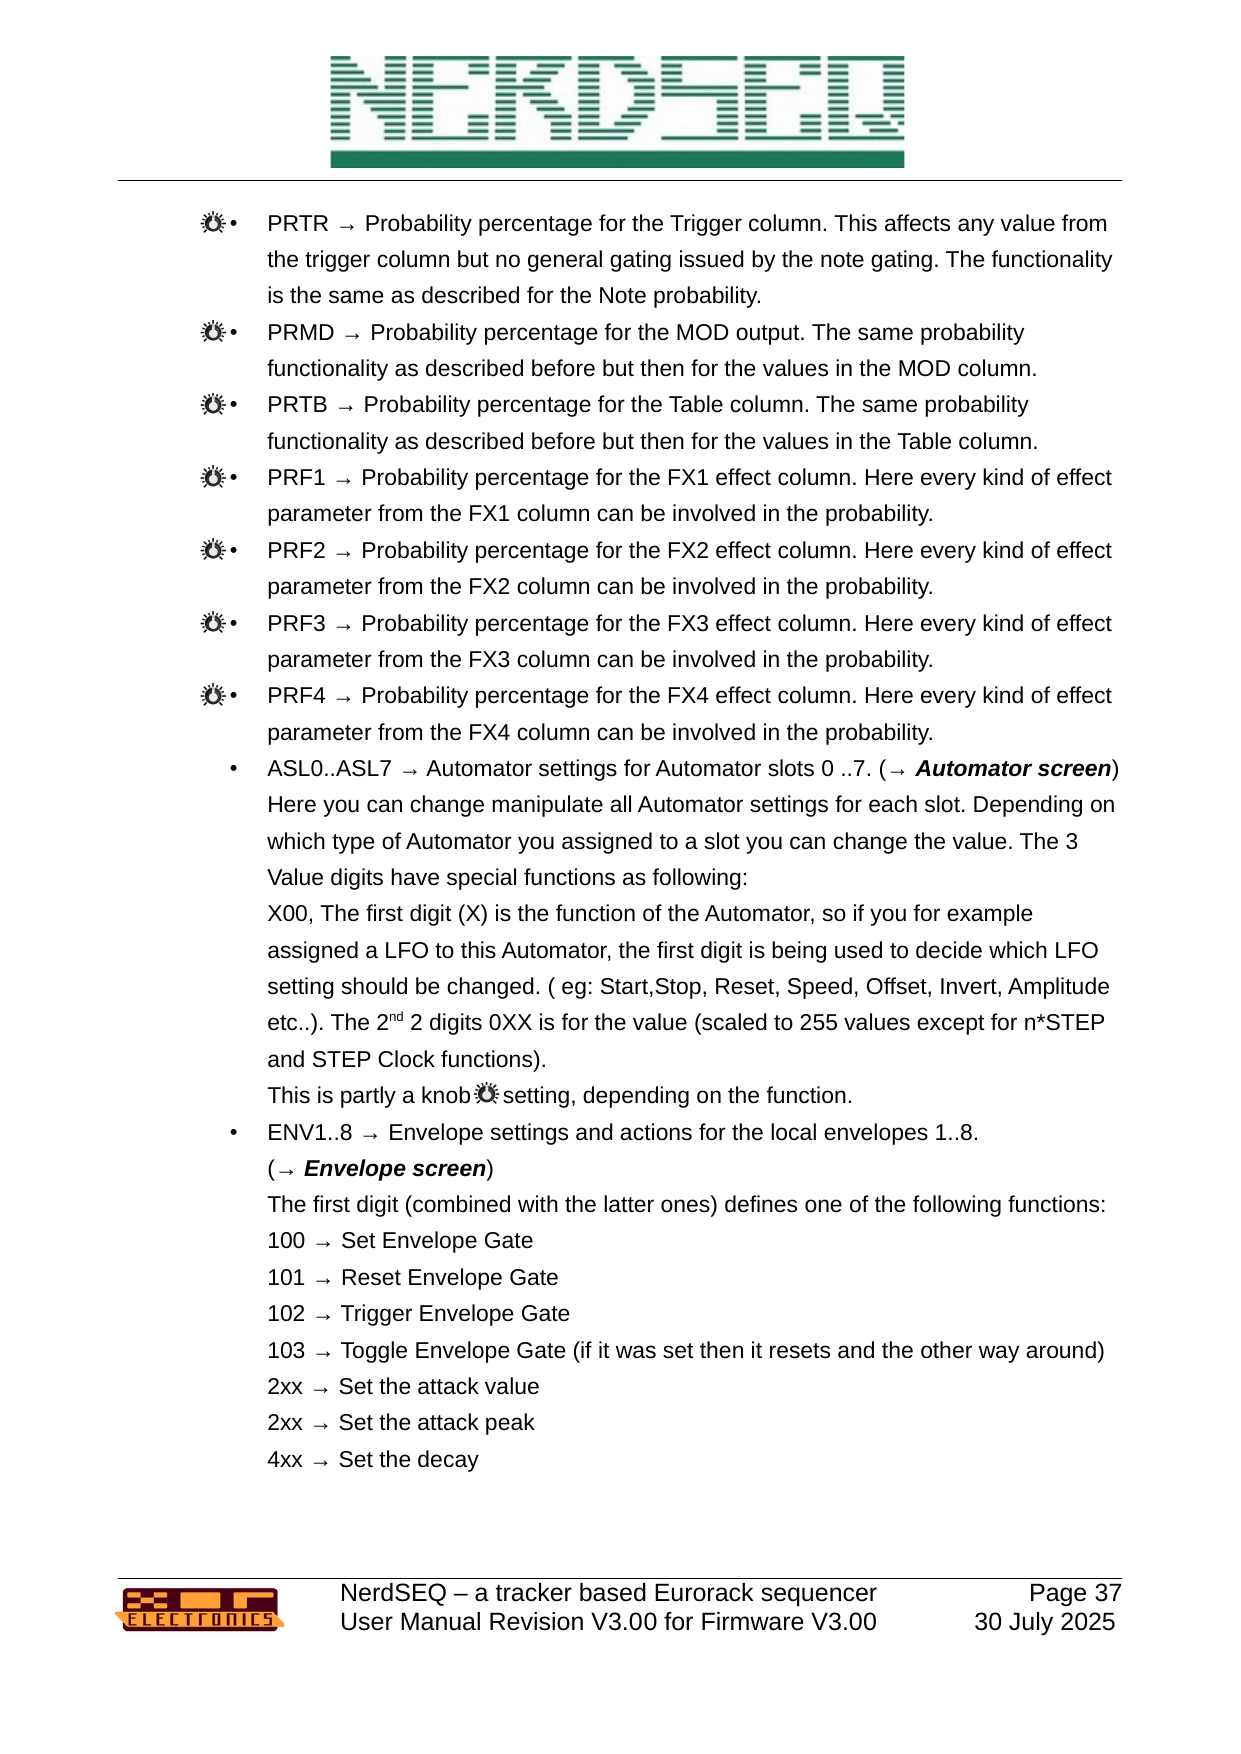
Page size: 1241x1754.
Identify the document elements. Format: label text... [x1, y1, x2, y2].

list This is partly a knob setting, depending on the function. [229, 1082, 1122, 1108]
list PRF2 → Probability percentage for the FX2 effect column. Here every kind of effect parameter from the FX2 column can be involved in the probability. [229, 537, 1122, 599]
picture [200, 465, 226, 491]
list PRF3 → Probability percentage for the FX3 effect column. Here every kind of effect parameter from the FX3 column can be involved in the probability. [229, 609, 1122, 672]
list PRTB → Probability percentage for the Table column. The same probability functionality as described before but then for the values in the Table column. [229, 391, 1122, 454]
list The first digit (combined with the latter ones) defines one of the following functions: [229, 1191, 1122, 1217]
picture [200, 611, 226, 636]
list PRF1 → Probability percentage for the FX1 effect column. Here every kind of effect parameter from the FX1 column can be involved in the probability. [229, 464, 1122, 527]
list X00, The first digit (X) is the function of the Automator, so if you for example assigned a LFO to this Automator, the first digit is being used to decide which LFO setting should be changed. ( eg: Start,Stop, Reset, Speed, Offset, Invert, Amplitude etc..). The 2nd 2 digits 0XX is for the value (scaled to 255 values except for n*STEP and STEP Clock functions). [229, 900, 1122, 1072]
picture [200, 538, 226, 563]
picture [200, 211, 226, 236]
list (→ Envelope screen) [229, 1155, 1122, 1181]
picture [330, 56, 905, 168]
picture [200, 393, 226, 418]
list PRF4 → Probability percentage for the FX4 effect column. Here every kind of effect parameter from the FX4 column can be involved in the probability. [229, 682, 1122, 745]
list ENV1..8 → Envelope settings and actions for the local envelopes 1..8. [229, 1118, 1122, 1145]
list ASL0..ASL7 → Automator settings for Automator slots 0 ..7. (→ Automator screen) Here you can change manipulate all Automator settings for each slot. Depending on which type of Automator you assigned to a slot you can change the value. The 3 Value digits have special functions as following: [229, 755, 1122, 890]
list 100 → Set Envelope Gate 101 → Reset Envelope Gate 102 → Trigger Envelope Gate 103 → Toggle Envelope Gate (if it was set then it resets and the other way around) 2xx → Set the attack value 2xx → Set the attack peak [229, 1227, 1122, 1436]
picture [200, 320, 226, 345]
list PRMD → Probability percentage for the MOD output. The same probability functionality as described before but then for the values in the MOD column. [229, 319, 1122, 381]
picture [200, 683, 226, 709]
picture [473, 1082, 500, 1107]
list PRTR → Probability percentage for the Trigger column. This affects any value from the trigger column but no general gating issued by the note gating. The functionality is the same as described for the Note probability. [229, 209, 1122, 309]
list 4xx → Set the decay [229, 1446, 1122, 1472]
picture [115, 1584, 285, 1634]
